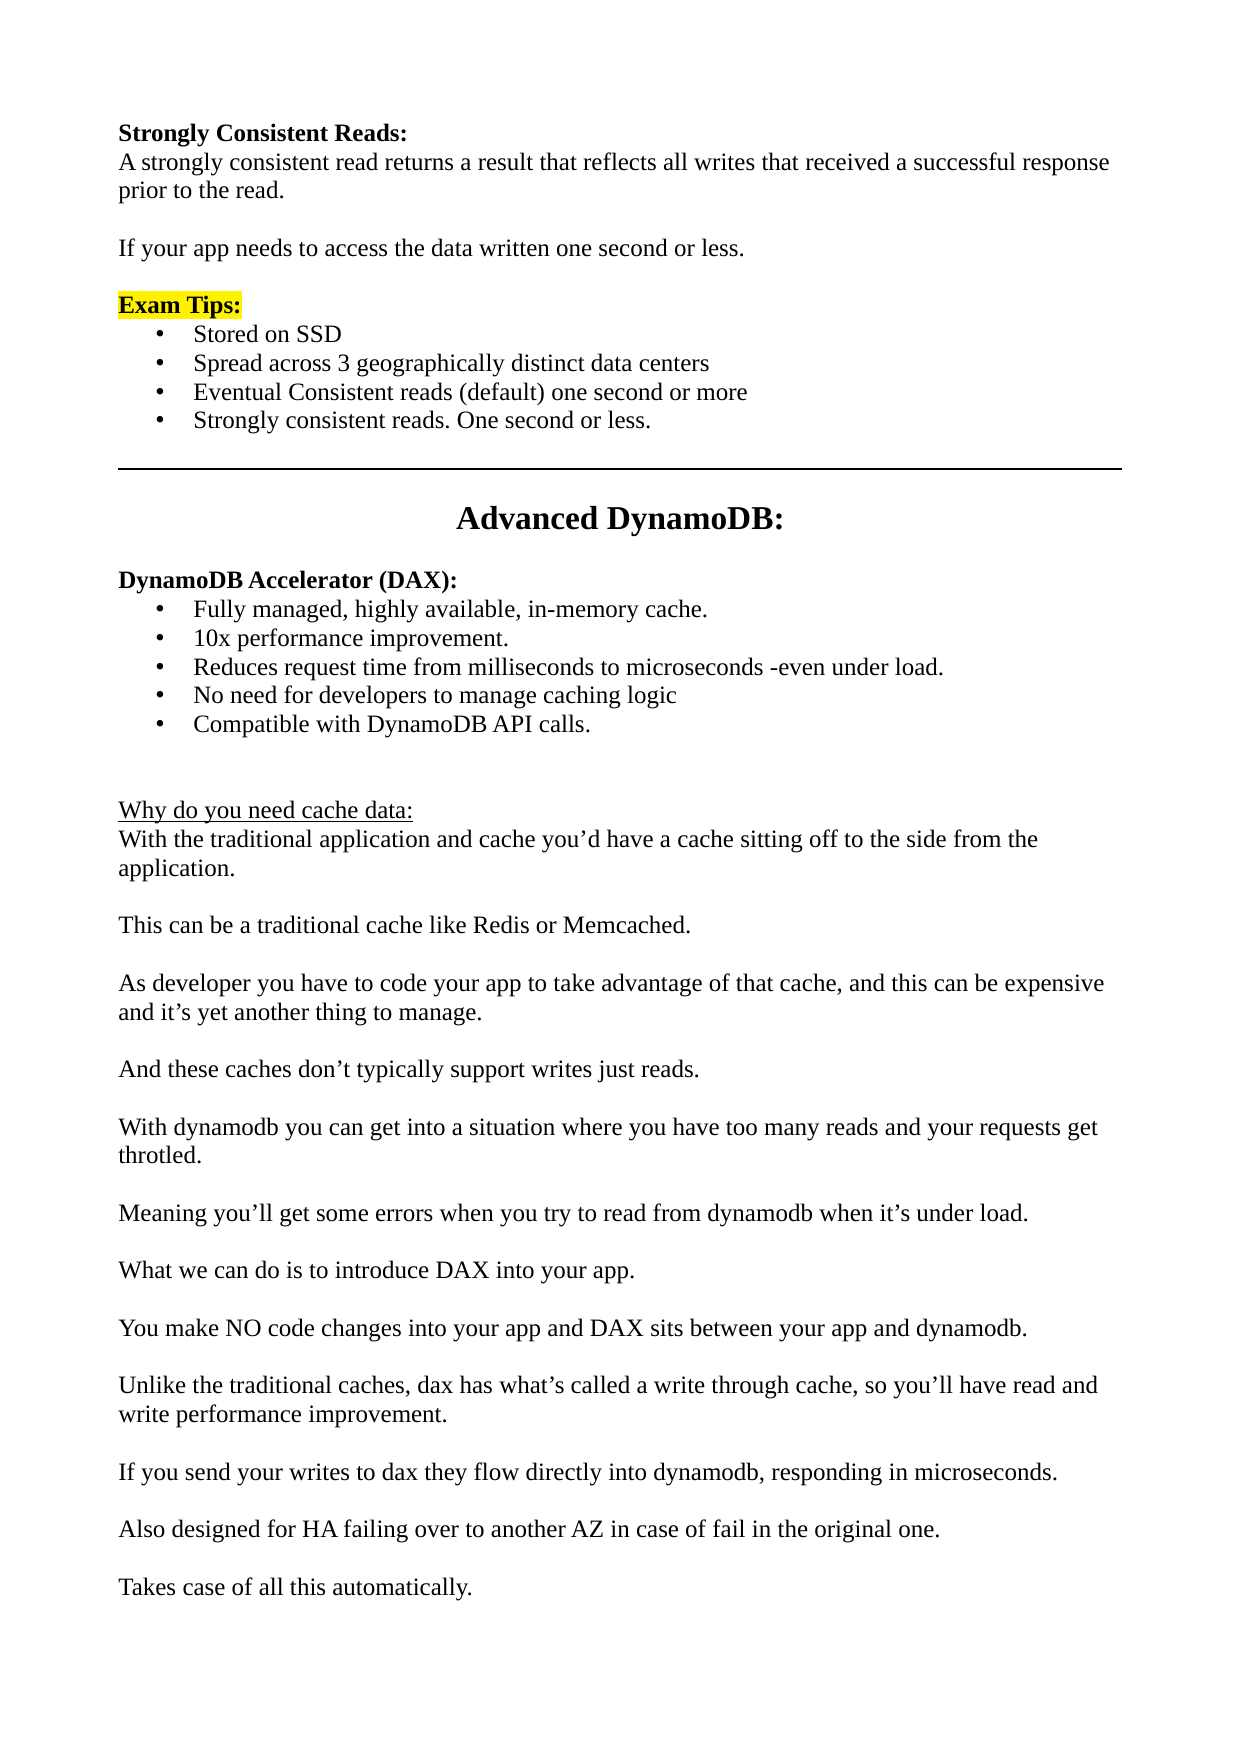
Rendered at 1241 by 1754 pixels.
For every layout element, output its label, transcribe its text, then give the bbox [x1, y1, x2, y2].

text Why do you need cache data: [118, 796, 1122, 824]
list No need for developers to manage caching logic [156, 681, 1122, 709]
text What we can do is to introduce DAX into your app. [118, 1256, 1122, 1284]
text Also designed for HA failing over to another AZ in case of fail in the original one. [118, 1514, 1122, 1543]
text You make NO code changes into your app and DAX sits between your app and dynamodb. [118, 1313, 1122, 1342]
text If your app needs to access the data written one second or less. [118, 233, 1122, 262]
text With dynamodb you can get into a situation where you have too many reads and your requests get throtled. [118, 1112, 1122, 1169]
list Fully managed, highly available, in-memory cache. [156, 594, 1122, 623]
text This can be a traditional cache like Redis or Memcached. [118, 911, 1122, 939]
text Strongly Consistent Reads: [118, 118, 1122, 147]
text If you send your writes to dax they flow directly into dynamodb, responding in microseconds. [118, 1457, 1122, 1486]
text With the traditional application and cache you’d have a cache sitting off to the side from the application. [118, 824, 1122, 882]
list Eventual Consistent reads (default) one second or more [156, 377, 1122, 406]
text And these caches don’t typically support writes just reads. [118, 1054, 1122, 1083]
list 10x performance improvement. [156, 623, 1122, 652]
text Advanced DynamoDB: [118, 498, 1122, 537]
text Takes case of all this automatically. [118, 1572, 1122, 1601]
list Compatible with DynamoDB API calls. [156, 709, 1122, 738]
text DynamoDB Accelerator (DAX): [118, 566, 1122, 594]
text Exam Tips: [118, 291, 1122, 319]
text A strongly consistent read returns a result that reflects all writes that received a successful response prior to the read. [118, 147, 1122, 204]
text Meaning you’ll get some errors when you try to read from dynamodb when it’s under load. [118, 1198, 1122, 1227]
list Strongly consistent reads. One second or less. [156, 406, 1122, 434]
text Unlike the traditional caches, dax has what’s called a write through cache, so you’ll have read and write performance improvement. [118, 1371, 1122, 1428]
text As developer you have to code your app to take advantage of that cache, and this can be expensive and it’s yet another thing to manage. [118, 968, 1122, 1026]
list Stored on SSD [156, 319, 1122, 348]
list Reduces request time from milliseconds to microseconds -even under load. [156, 652, 1122, 681]
list Spread across 3 geographically distinct data centers [156, 348, 1122, 377]
